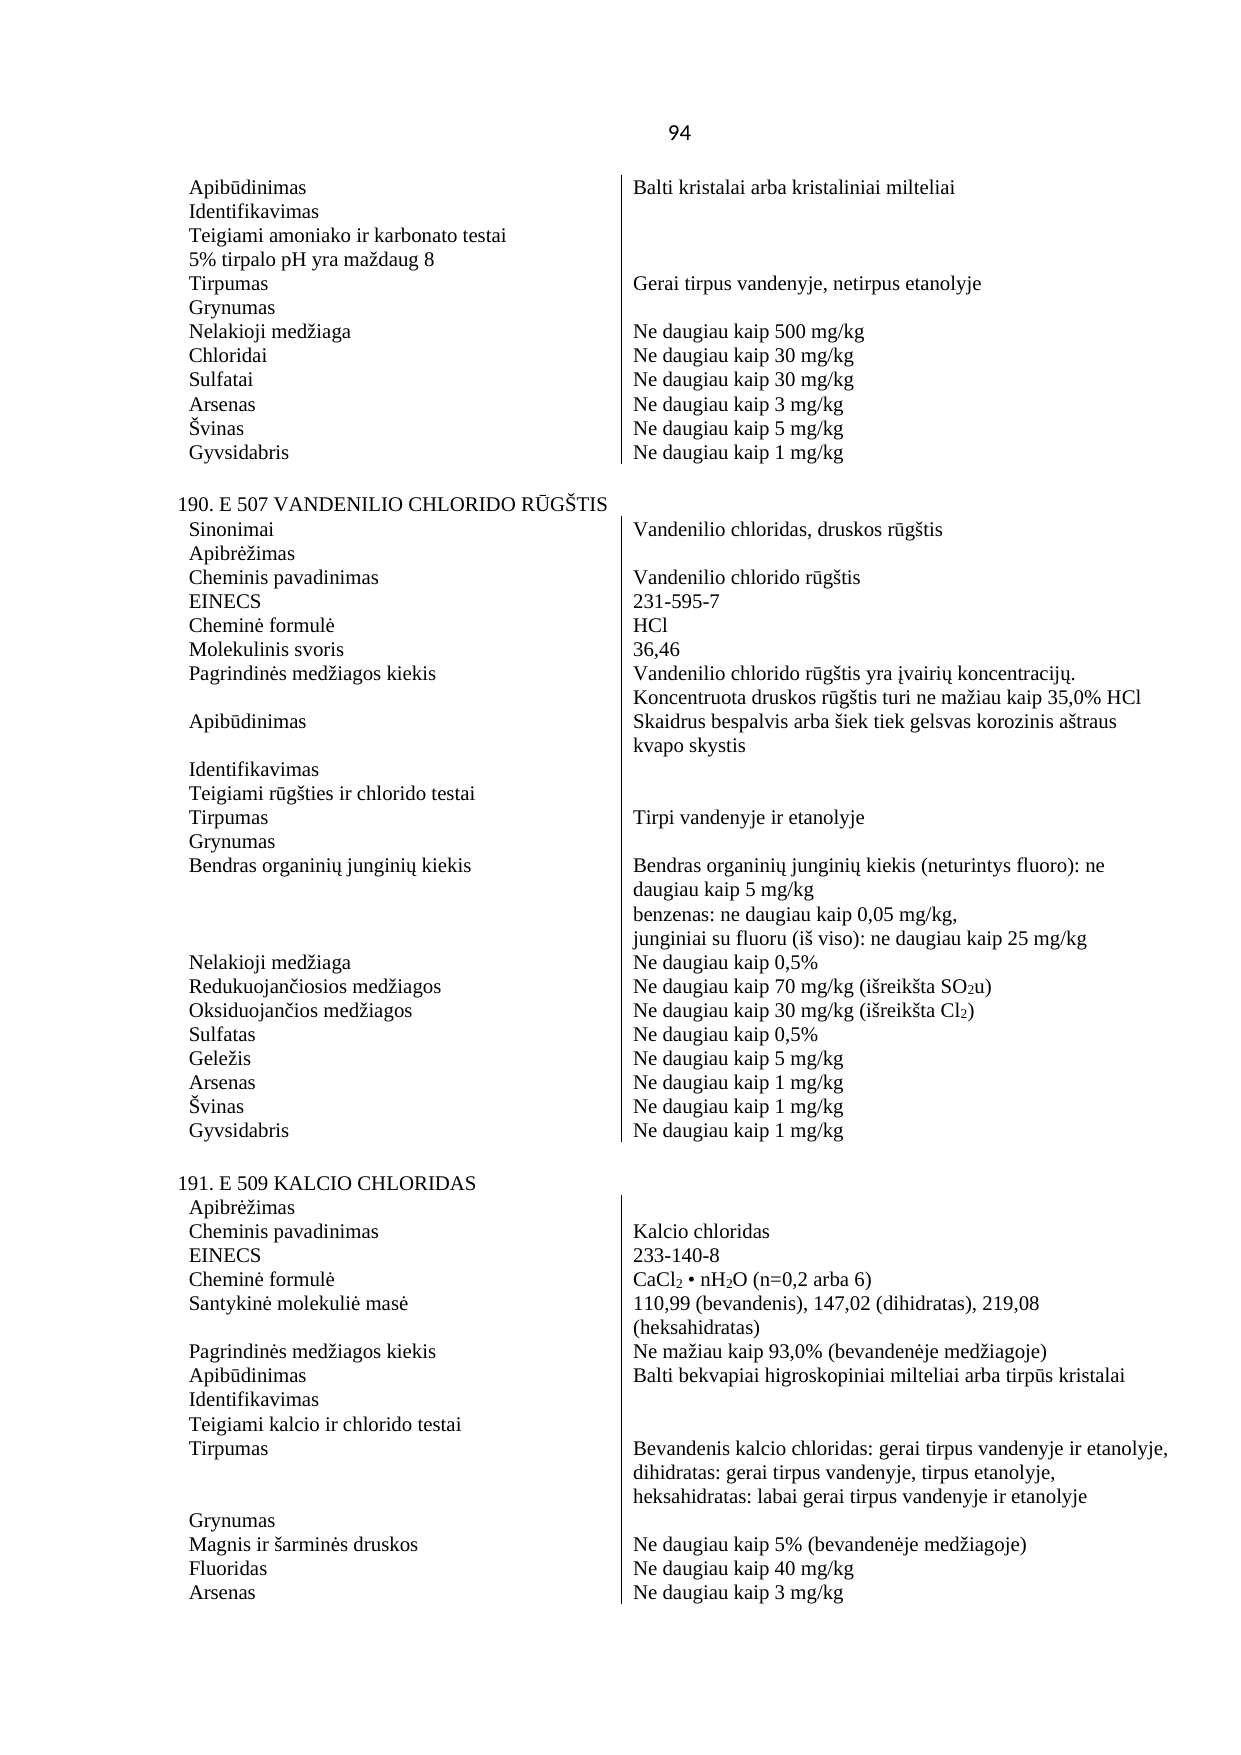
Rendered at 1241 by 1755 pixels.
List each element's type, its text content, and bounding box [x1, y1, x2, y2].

table_cell Nelakioji medžiaga [177, 950, 621, 974]
table_cell Balti kristalai arba kristaliniai milteliai [622, 175, 1181, 199]
table_cell Fluoridas [177, 1556, 621, 1580]
table_cell Ne daugiau kaip 5 mg/kg [622, 416, 1181, 439]
table_cell Pagrindinės medžiagos kiekis [177, 661, 621, 709]
table_cell 231-595-7 [622, 589, 1181, 613]
table_cell Bendras organinių junginių kiekis (neturintys fluoro): ne daugiau kaip 5 mg/kg benzenas: ne daugiau kaip 0,05 mg/kg, junginiai su fluoru (iš viso): ne daugiau kaip 25 mg/kg [622, 853, 1181, 949]
table_cell Redukuojančiosios medžiagos [177, 974, 621, 998]
table_cell Molekulinis svoris [177, 637, 621, 661]
table_cell [622, 541, 1181, 564]
table_cell Teigiami rūgšties ir chlorido testai [177, 781, 621, 805]
table_cell Tirpumas [177, 271, 621, 295]
table_cell [622, 781, 1181, 805]
table_cell Skaidrus bespalvis arba šiek tiek gelsvas korozinis aštraus kvapo skystis [622, 709, 1181, 757]
table_cell Tirpumas [177, 805, 621, 829]
table_cell 36,46 [622, 637, 1181, 661]
table_cell Vandenilio chlorido rūgštis [622, 565, 1181, 589]
text 191. E 509 KALCIO CHLORIDAS [177, 1171, 1181, 1195]
table_cell Bevandenis kalcio chloridas: gerai tirpus vandenyje ir etanolyje, dihidratas: gerai tirpus vandenyje, tirpus etanolyje, heksahidratas: labai gerai tirpus vandenyje ir etanolyje [622, 1436, 1181, 1508]
table_cell Cheminis pavadinimas [177, 565, 621, 589]
table_cell Gerai tirpus vandenyje, netirpus etanolyje [622, 271, 1181, 295]
table_cell [622, 1411, 1181, 1436]
table_cell Cheminis pavadinimas [177, 1219, 621, 1243]
table_cell [622, 1388, 1181, 1411]
table_cell Gyvsidabris [177, 440, 621, 464]
table_cell Balti bekvapiai higroskopiniai milteliai arba tirpūs kristalai [622, 1363, 1181, 1387]
table_cell Sulfatas [177, 1022, 621, 1046]
table_cell Ne daugiau kaip 0,5% [622, 950, 1181, 974]
table_cell Ne daugiau kaip 0,5% [622, 1022, 1181, 1046]
table_cell Identifikavimas [177, 199, 621, 223]
table_header Apibrėžimas [177, 1195, 621, 1219]
table_cell Ne daugiau kaip 500 mg/kg [622, 319, 1181, 343]
table_cell Ne daugiau kaip 5 mg/kg [622, 1046, 1181, 1070]
table_cell Ne daugiau kaip 1 mg/kg [622, 1118, 1181, 1142]
table_cell [622, 829, 1181, 853]
table_cell Ne daugiau kaip 5% (bevandenėje medžiagoje) [622, 1532, 1181, 1556]
table_cell Arsenas [177, 1070, 621, 1094]
table_cell Arsenas [177, 1580, 621, 1604]
table_cell [622, 223, 1181, 247]
table_cell Ne daugiau kaip 1 mg/kg [622, 440, 1181, 464]
table_cell Ne daugiau kaip 30 mg/kg (išreikšta Cl2) [622, 998, 1181, 1022]
table_cell Švinas [177, 416, 621, 439]
table_cell Apibūdinimas [177, 709, 621, 757]
table_cell 5% tirpalo pH yra maždaug 8 [177, 247, 621, 271]
table_cell Nelakioji medžiaga [177, 319, 621, 343]
table_header Sinonimai [177, 516, 621, 541]
table_cell Sulfatai [177, 368, 621, 391]
table_cell Magnis ir šarminės druskos [177, 1532, 621, 1556]
table_cell Ne daugiau kaip 40 mg/kg [622, 1556, 1181, 1580]
table_cell Teigiami amoniako ir karbonato testai [177, 223, 621, 247]
table_header [622, 1195, 1181, 1219]
table_cell Oksiduojančios medžiagos [177, 998, 621, 1022]
table_cell Grynumas [177, 829, 621, 853]
table_cell Apibūdinimas [177, 1363, 621, 1387]
table_cell Ne daugiau kaip 3 mg/kg [622, 391, 1181, 416]
table_cell Tirpi vandenyje ir etanolyje [622, 805, 1181, 829]
table_cell Apibrėžimas [177, 541, 621, 564]
table_cell 233-140-8 [622, 1243, 1181, 1267]
table_cell Ne mažiau kaip 93,0% (bevandenėje medžiagoje) [622, 1339, 1181, 1363]
table_cell Ne daugiau kaip 30 mg/kg [622, 368, 1181, 391]
table_cell Identifikavimas [177, 1388, 621, 1411]
table_cell [622, 199, 1181, 223]
table_cell [622, 247, 1181, 271]
table_cell Bendras organinių junginių kiekis [177, 853, 621, 949]
table_cell EINECS [177, 1243, 621, 1267]
table_cell [622, 1508, 1181, 1532]
table_cell Santykinė molekuliė masė [177, 1291, 621, 1339]
table_cell Geležis [177, 1046, 621, 1070]
table_cell [622, 757, 1181, 781]
table_cell Ne daugiau kaip 1 mg/kg [622, 1070, 1181, 1094]
table_cell Grynumas [177, 1508, 621, 1532]
table_cell Ne daugiau kaip 1 mg/kg [622, 1094, 1181, 1118]
table_cell [622, 295, 1181, 319]
table_cell Ne daugiau kaip 3 mg/kg [622, 1580, 1181, 1604]
table_cell Cheminė formulė [177, 613, 621, 637]
table_cell Chloridai [177, 343, 621, 367]
text 190. E 507 VANDENILIO CHLORIDO RŪGŠTIS [177, 492, 1181, 516]
table_header Vandenilio chloridas, druskos rūgštis [622, 516, 1181, 541]
table_cell 110,99 (bevandenis), 147,02 (dihidratas), 219,08 (heksahidratas) [622, 1291, 1181, 1339]
table_cell EINECS [177, 589, 621, 613]
table_cell HCl [622, 613, 1181, 637]
table_cell Apibūdinimas [177, 175, 621, 199]
table_cell Arsenas [177, 391, 621, 416]
table_cell Grynumas [177, 295, 621, 319]
table_cell Cheminė formulė [177, 1267, 621, 1291]
table_cell Vandenilio chlorido rūgštis yra įvairių koncentracijų. Koncentruota druskos rūgštis turi ne mažiau kaip 35,0% HCl [622, 661, 1181, 709]
table_cell CaCl2 • nH2O (n=0,2 arba 6) [622, 1267, 1181, 1291]
table_cell Teigiami kalcio ir chlorido testai [177, 1411, 621, 1436]
table_cell Kalcio chloridas [622, 1219, 1181, 1243]
table_cell Tirpumas [177, 1436, 621, 1508]
table_cell Gyvsidabris [177, 1118, 621, 1142]
table_cell Identifikavimas [177, 757, 621, 781]
table_cell Pagrindinės medžiagos kiekis [177, 1339, 621, 1363]
table_cell Ne daugiau kaip 70 mg/kg (išreikšta SO2u) [622, 974, 1181, 998]
table_cell Švinas [177, 1094, 621, 1118]
table_cell Ne daugiau kaip 30 mg/kg [622, 343, 1181, 367]
